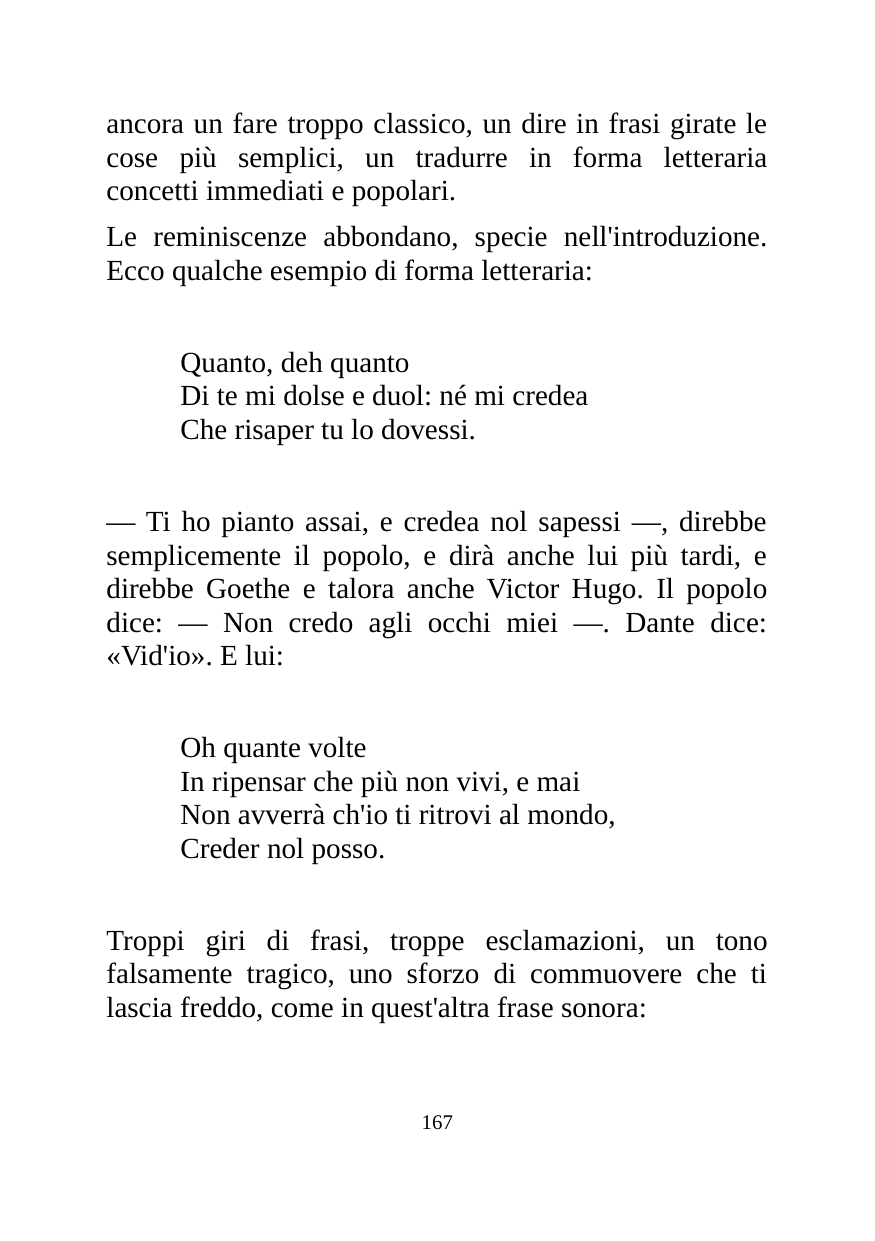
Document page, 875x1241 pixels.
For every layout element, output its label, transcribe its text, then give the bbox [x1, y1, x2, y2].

text Oh quante volte In ripensar che più non vivi, e mai Non avverrà ch'io ti ritrovi al mondo, Creder nol posso. [180, 730, 768, 864]
text Troppi giri di frasi, troppe esclamazioni, un tono falsamente tragico, uno sforzo di commuovere che ti lascia freddo, come in quest'altra frase sonora: [106, 923, 768, 1024]
text Le reminiscenze abbondano, specie nell'introduzione. Ecco qualche esempio di forma letteraria: [106, 219, 768, 286]
text Quanto, deh quanto Di te mi dolse e duol: né mi credea Che risaper tu lo dovessi. [180, 345, 768, 446]
list — Ti ho pianto assai, e credea nol sapessi —, direbbe semplicemente il popolo, e dirà anche lui più tardi, e direbbe Goethe e talora anche Victor Hugo. Il popolo dice: — Non credo agli occhi miei —. Dante dice: «Vid'io». E lui: [106, 504, 768, 672]
text ancora un fare troppo classico, un dire in frasi girate le cose più semplici, un tradurre in forma letteraria concetti immediati e popolari. [106, 106, 768, 207]
